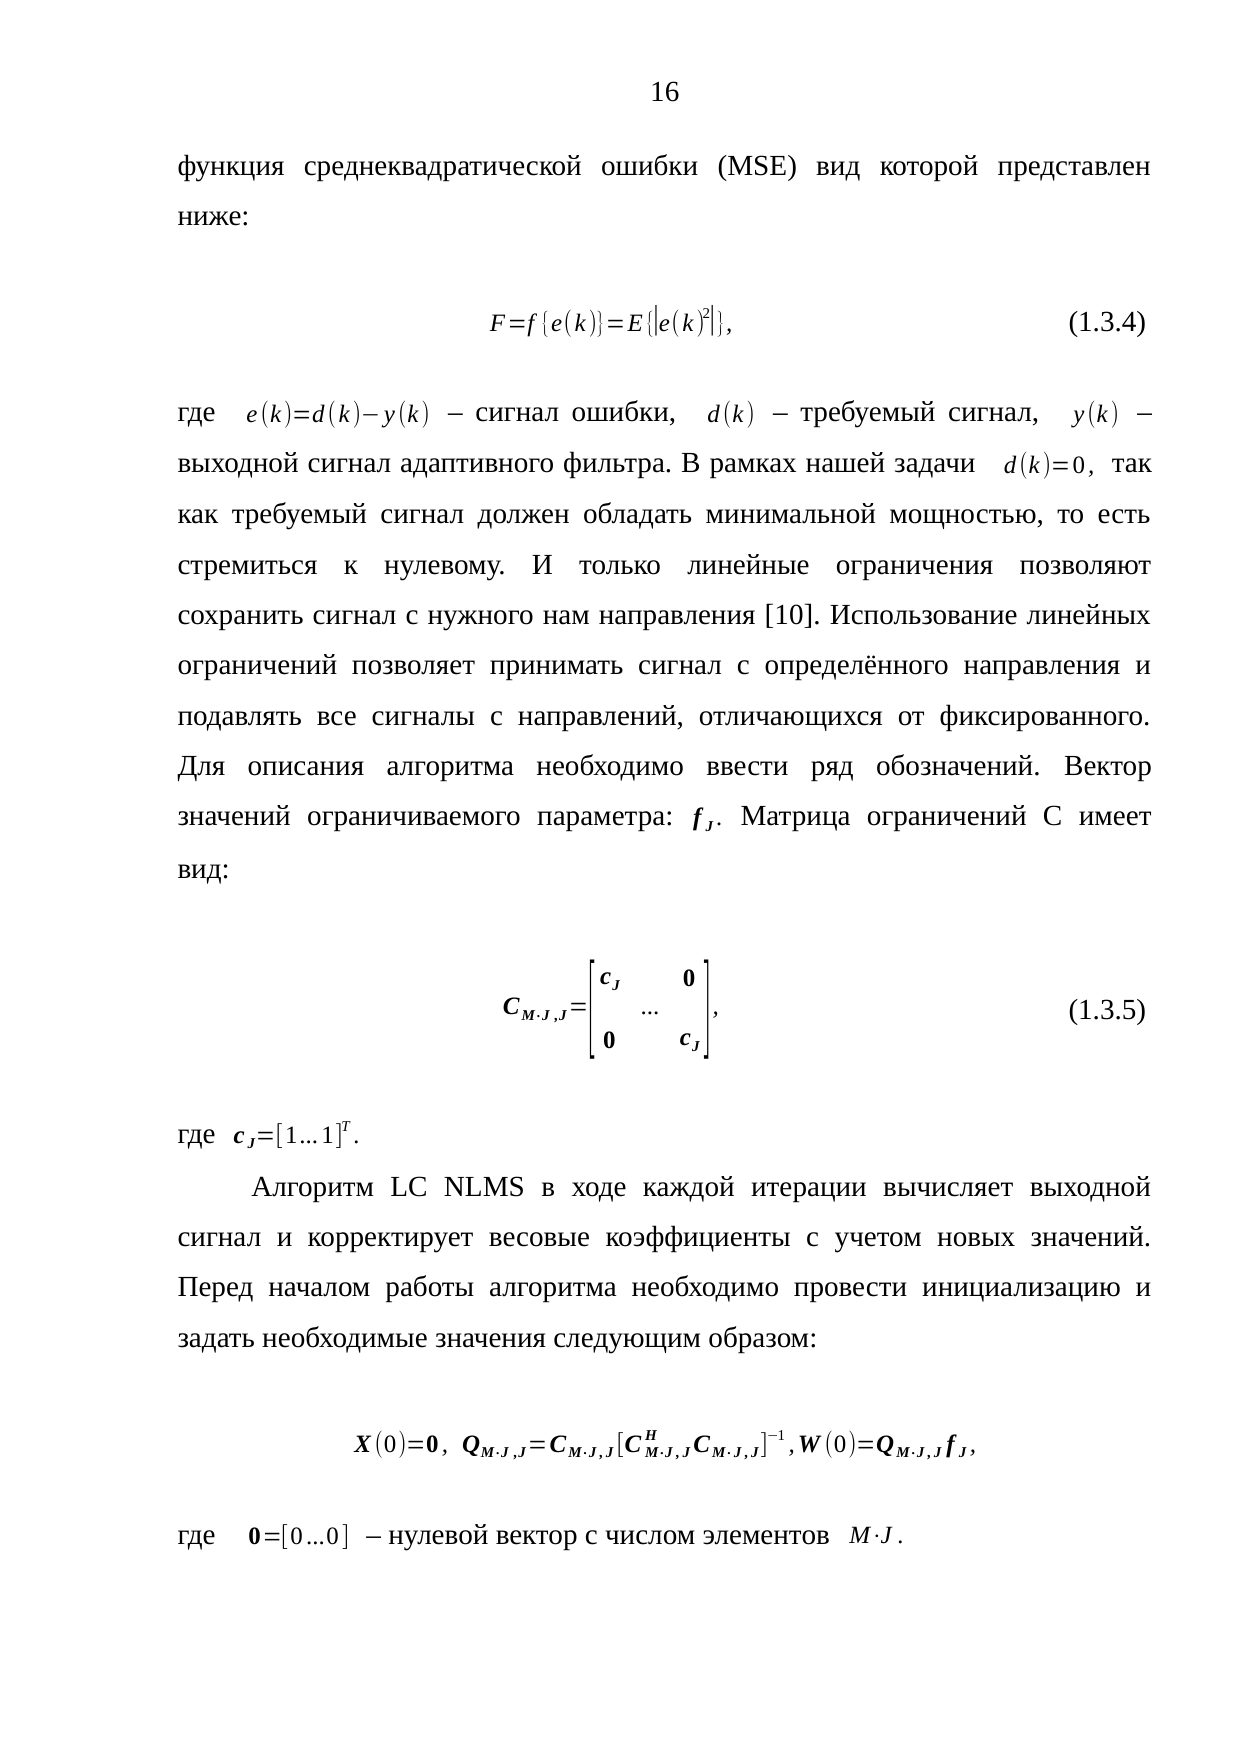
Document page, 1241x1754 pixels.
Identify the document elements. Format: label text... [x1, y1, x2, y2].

table_header (1.3.5) [1043, 952, 1152, 1066]
text Алгоритм LC NLMS в ходе каждой итерации вычисляет выходной сигнал и корректирует весовые коэффициенты с учетом новых значений. Перед началом работы алгоритма необходимо провести инициализацию и задать необходимые значения следующим образом: [177, 1169, 1152, 1353]
table_header [177, 952, 1043, 1066]
text функция среднеквадратической ошибки (MSE) вид которой представлен ниже: [177, 148, 1152, 232]
table_header [177, 299, 1043, 344]
text где [177, 1116, 1152, 1152]
text где – нулевой вектор с числом элементов [177, 1517, 1152, 1551]
table_header (1.3.4) [1043, 299, 1152, 344]
table_header [177, 1421, 1152, 1467]
text где – сигнал ошибки, – требуемый сигнал, – выходной сигнал адаптивного фильтра. В рамках нашей задачи так как требуемый сигнал должен обладать минимальной мощностью, то есть стремиться к нулевому. И только линейные ограничения позволяют сохранить сигнал с нужного нам направления [10]. Использование линейных ограничений позволяет принимать сигнал с определённого направления и подавлять все сигналы с направлений, отличающихся от фиксированного. Для описания алгоритма необходимо ввести ряд обозначений. Вектор значений ограничиваемого параметра:Матрица ограничений С имеет вид: [177, 394, 1152, 885]
